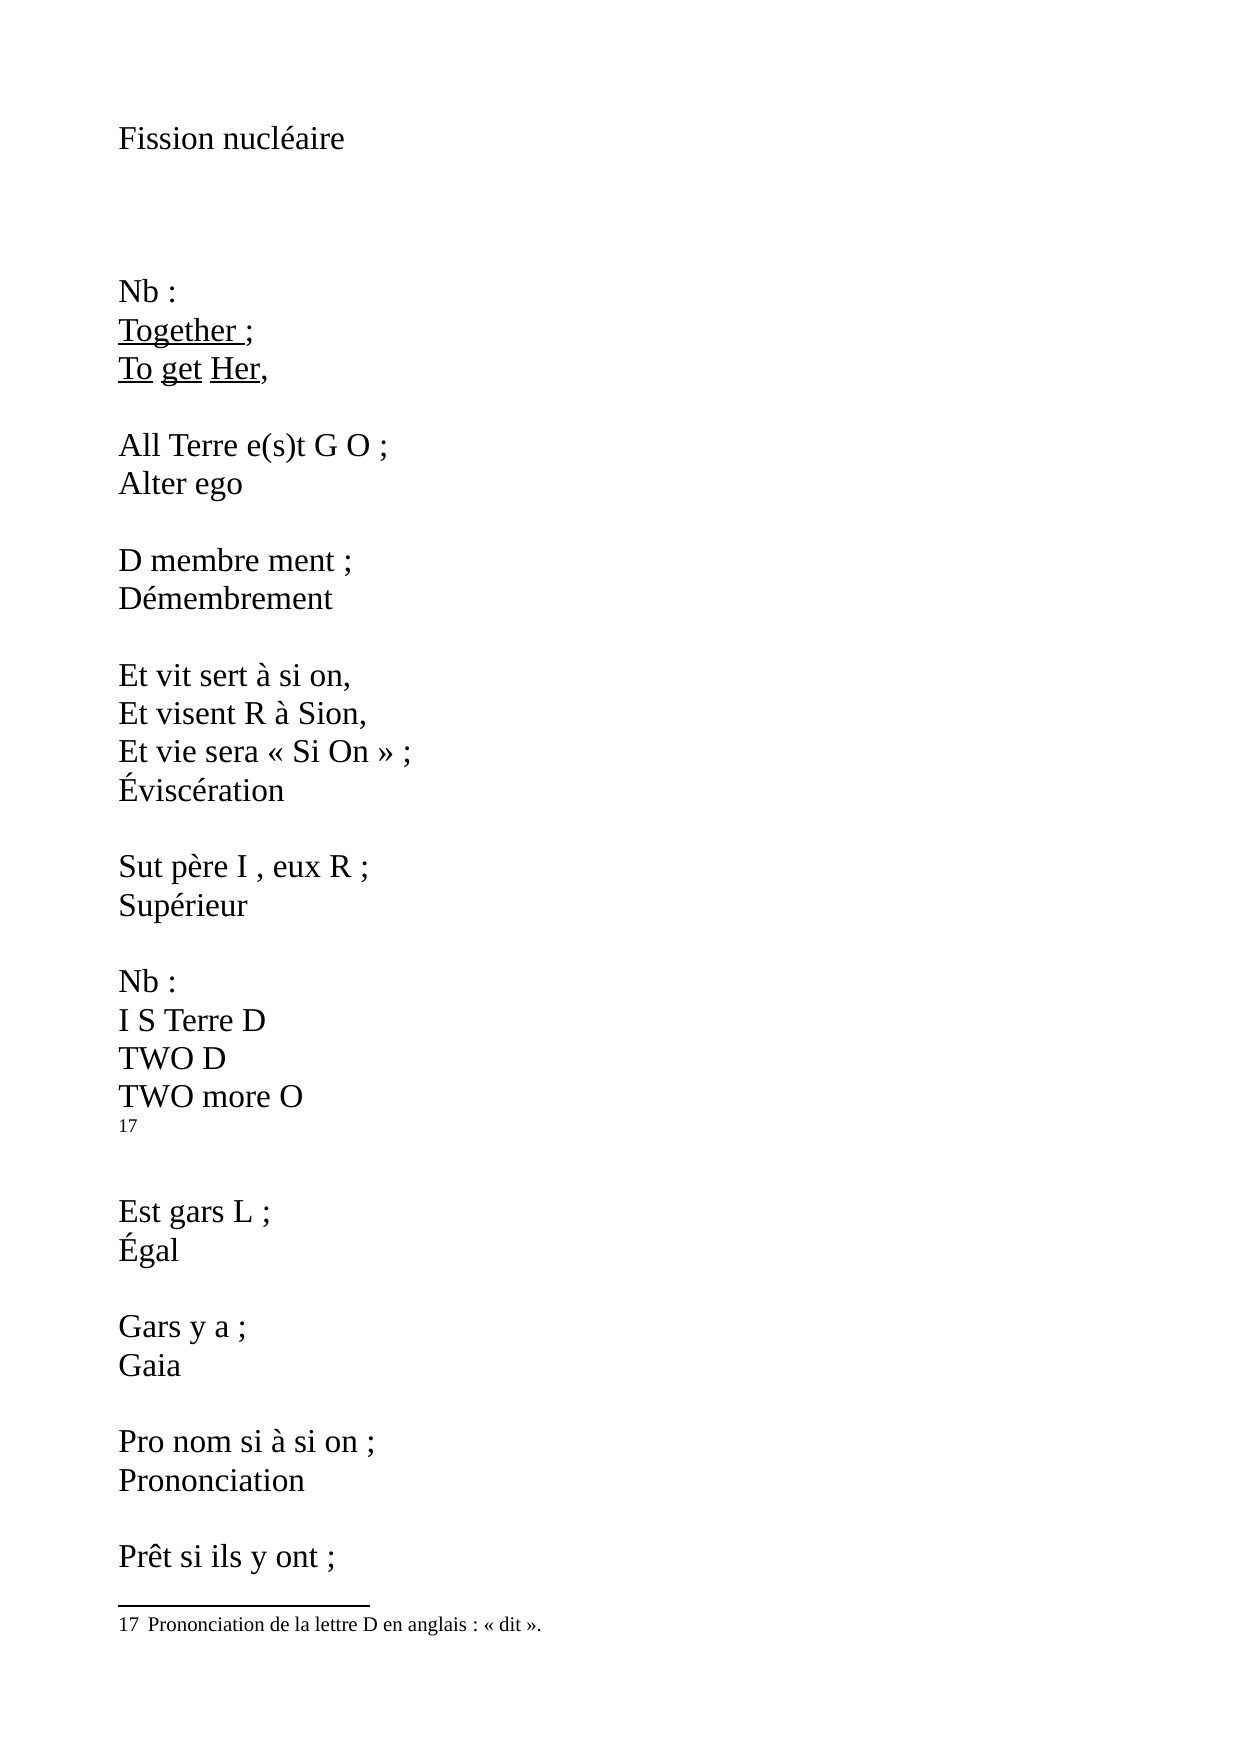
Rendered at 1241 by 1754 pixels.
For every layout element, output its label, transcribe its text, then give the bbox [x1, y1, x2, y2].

text Prononciation [118, 1460, 1122, 1498]
text I S Terre D [118, 1000, 1122, 1038]
text Et vie sera « Si On » ; [118, 731, 1122, 770]
text Gars y a ; [118, 1306, 1122, 1345]
text Prononciation de la lettre D en anglais : « dit ». [118, 1612, 1122, 1636]
text Nb : [118, 271, 1122, 310]
text Éviscération [118, 770, 1122, 808]
text Supérieur [118, 885, 1122, 923]
text Pro nom si à si on ; [118, 1421, 1122, 1460]
text Et vit sert à si on, [118, 655, 1122, 693]
text To get Her, [118, 348, 1122, 386]
text TWO more O [118, 1076, 1122, 1115]
text Alter ego [118, 463, 1122, 501]
text Prêt si ils y ont ; [118, 1536, 1122, 1575]
text All Terre e(s)t G O ; [118, 425, 1122, 463]
text Sut père I , eux R ; [118, 846, 1122, 885]
text Nb : [118, 961, 1122, 1000]
text TWO D [118, 1038, 1122, 1076]
text Together ; [118, 310, 1122, 348]
text Et visent R à Sion, [118, 693, 1122, 731]
text D membre ment ; [118, 540, 1122, 578]
text Démembrement [118, 578, 1122, 616]
text Est gars L ; [118, 1191, 1122, 1230]
text Fission nucléaire [118, 118, 1122, 156]
text Égal [118, 1230, 1122, 1268]
text Gaia [118, 1345, 1122, 1383]
